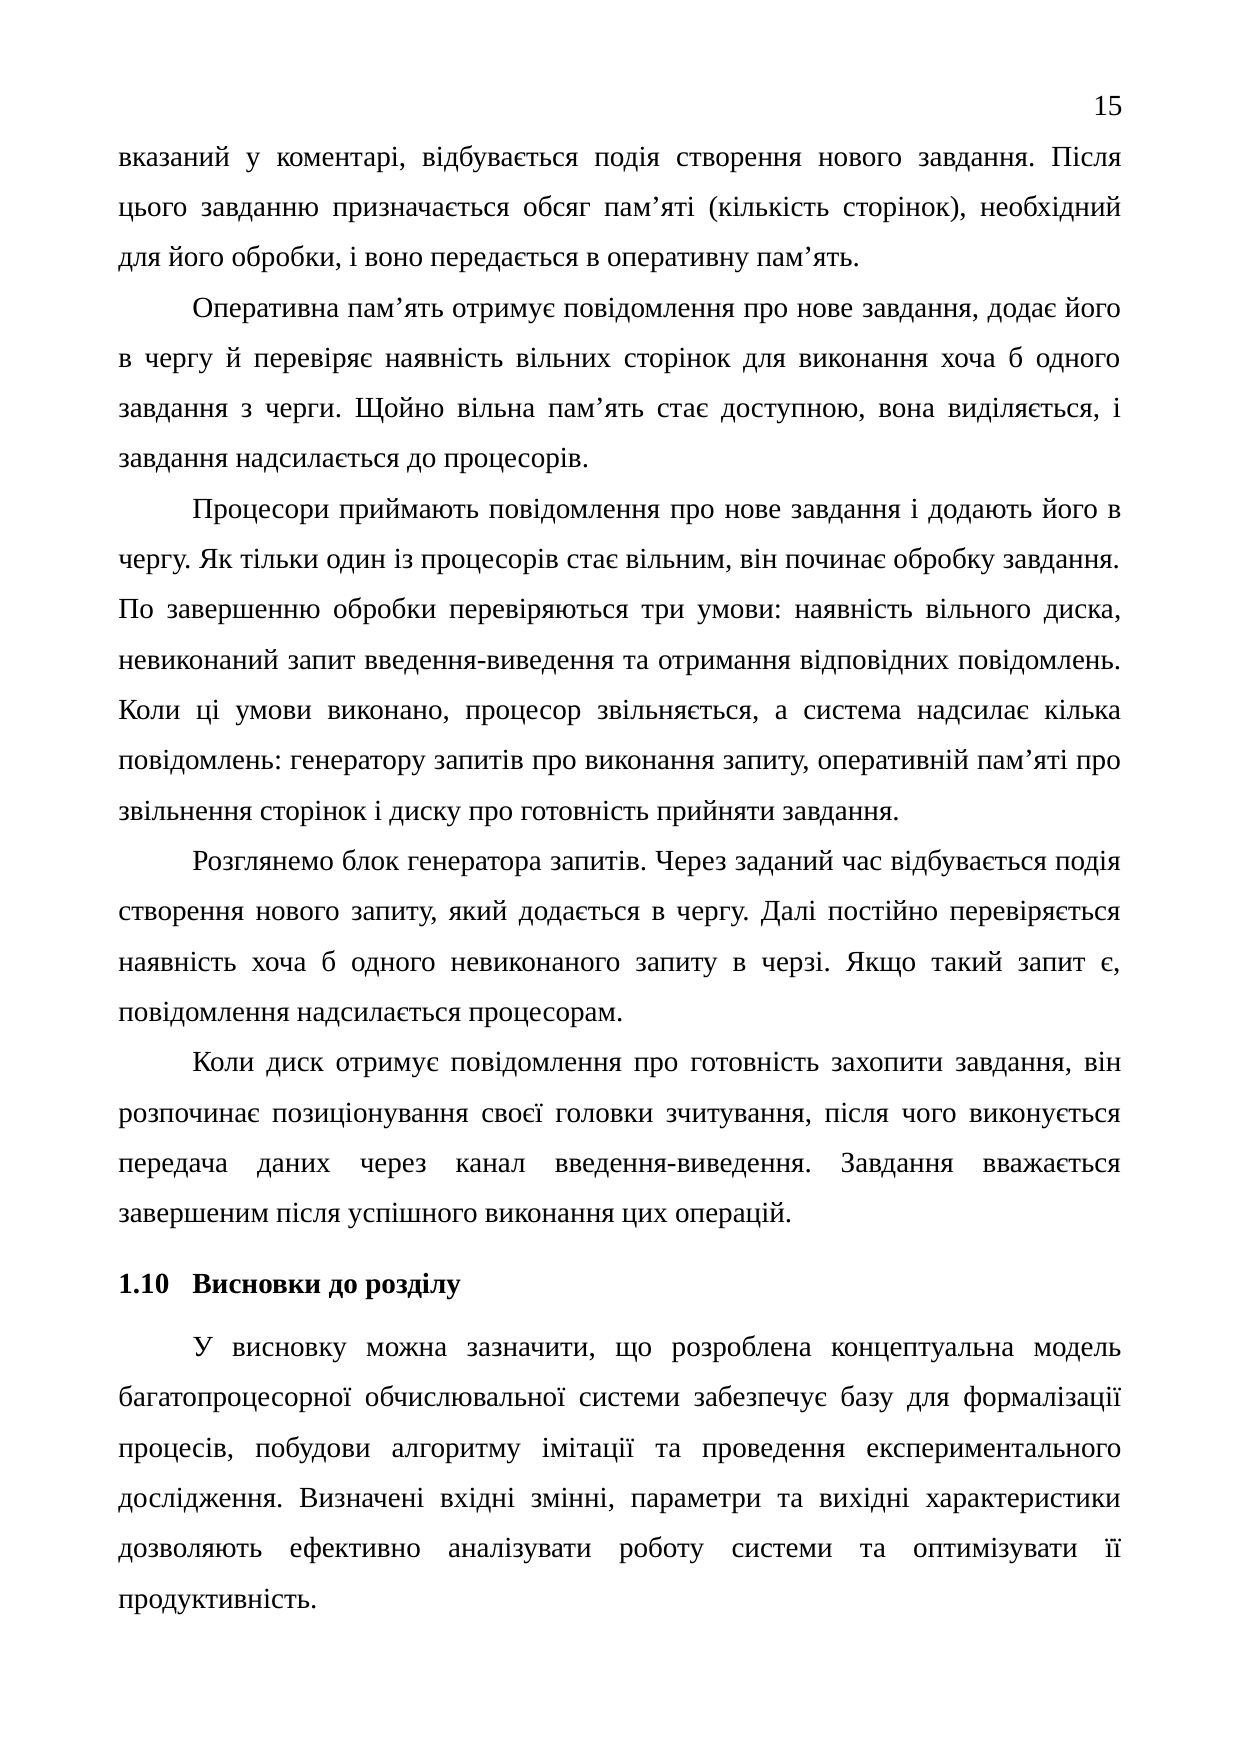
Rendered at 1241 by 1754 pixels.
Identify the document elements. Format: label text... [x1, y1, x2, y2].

text Коли диск отримує повідомлення про готовність захопити завдання, він розпочинає позиціонування своєї головки зчитування, після чого виконується передача даних через канал введення-виведення. Завдання вважається завершеним після успішного виконання цих операцій. [118, 1044, 1122, 1229]
text Розглянемо блок генератора запитів. Через заданий час відбувається подія створення нового запиту, який додається в чергу. Далі постійно перевіряється наявність хоча б одного невиконаного запиту в черзі. Якщо такий запит є, повідомлення надсилається процесорам. [118, 843, 1122, 1028]
text вказаний у коментарі, відбувається подія створення нового завдання. Після цього завданню призначається обсяг пам’яті (кількість сторінок), необхідний для його обробки, і воно передається в оперативну пам’ять. [118, 139, 1122, 273]
text Оперативна пам’ять отримує повідомлення про нове завдання, додає його в чергу й перевіряє наявність вільних сторінок для виконання хоча б одного завдання з черги. Щойно вільна пам’ять стає доступною, вона виділяється, і завдання надсилається до процесорів. [118, 290, 1122, 474]
text Процесори приймають повідомлення про нове завдання і додають його в чергу. Як тільки один із процесорів стає вільним, він починає обробку завдання. По завершенню обробки перевіряються три умови: наявність вільного диска, невиконаний запит введення-виведення та отримання відповідних повідомлень. Коли ці умови виконано, процесор звільняється, а система надсилає кілька повідомлень: генератору запитів про виконання запиту, оперативній пам’яті про звільнення сторінок і диску про готовність прийняти завдання. [118, 491, 1122, 826]
subtitle Висновки до розділу [118, 1266, 1122, 1300]
text У висновку можна зазначити, що розроблена концептуальна модель багатопроцесорної обчислювальної системи забезпечує базу для формалізації процесів, побудови алгоритму імітації та проведення експериментального дослідження. Визначені вхідні змінні, параметри та вихідні характеристики дозволяють ефективно аналізувати роботу системи та оптимізувати її продуктивність. [118, 1329, 1122, 1614]
